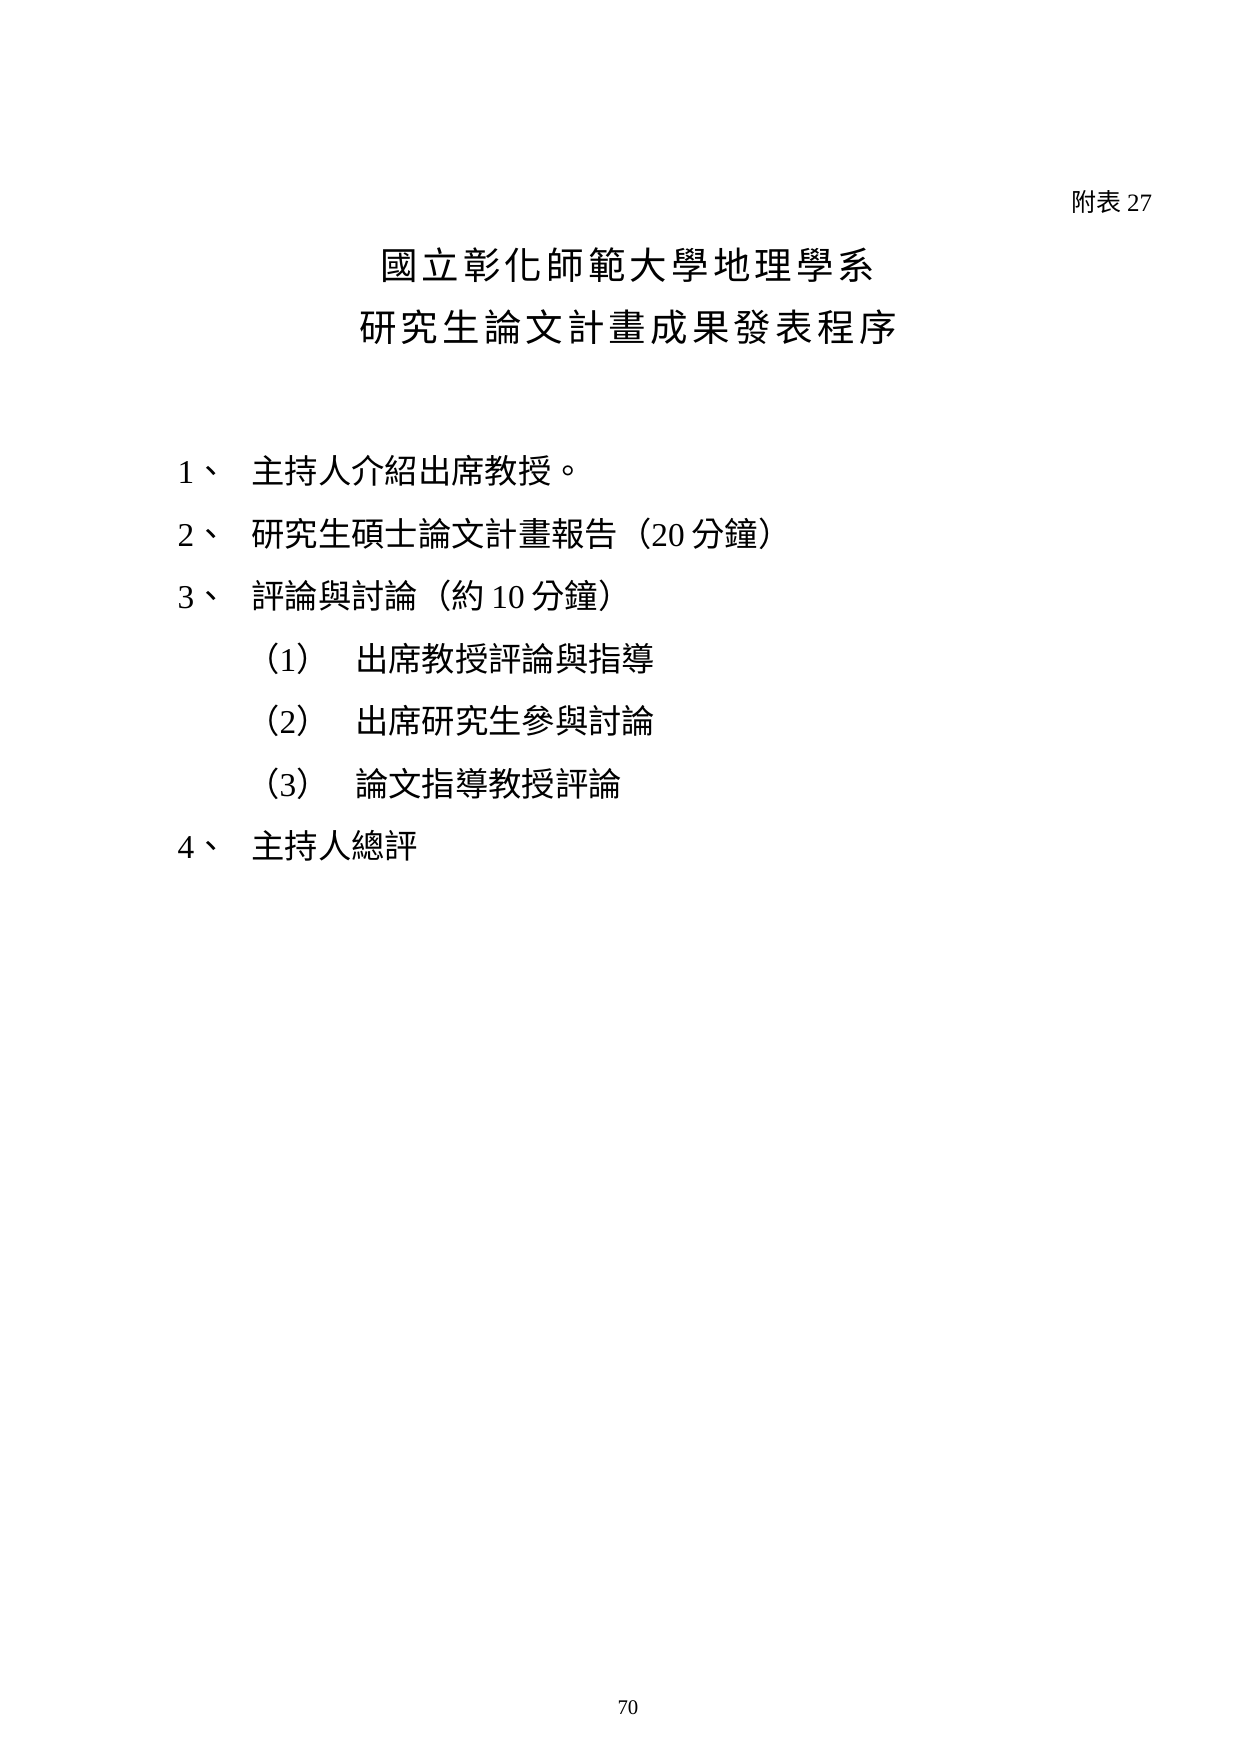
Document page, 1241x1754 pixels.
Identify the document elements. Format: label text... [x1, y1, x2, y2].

text 研究生論文計畫成果發表程序 [103, 284, 1152, 346]
list 論文指導教授評論 [246, 740, 1152, 803]
list 研究生碩士論文計畫報告（20分鐘） [177, 490, 1152, 553]
list 出席教授評論與指導 [246, 615, 1152, 678]
text 附表 27 [103, 159, 1152, 221]
list 主持人介紹出席教授。 [177, 428, 1152, 490]
list 出席研究生參與討論 [246, 678, 1152, 740]
list 評論與討論（約10分鐘） [177, 553, 1152, 615]
list 主持人總評 [177, 803, 1152, 865]
text 國立彰化師範大學地理學系 [103, 221, 1152, 284]
